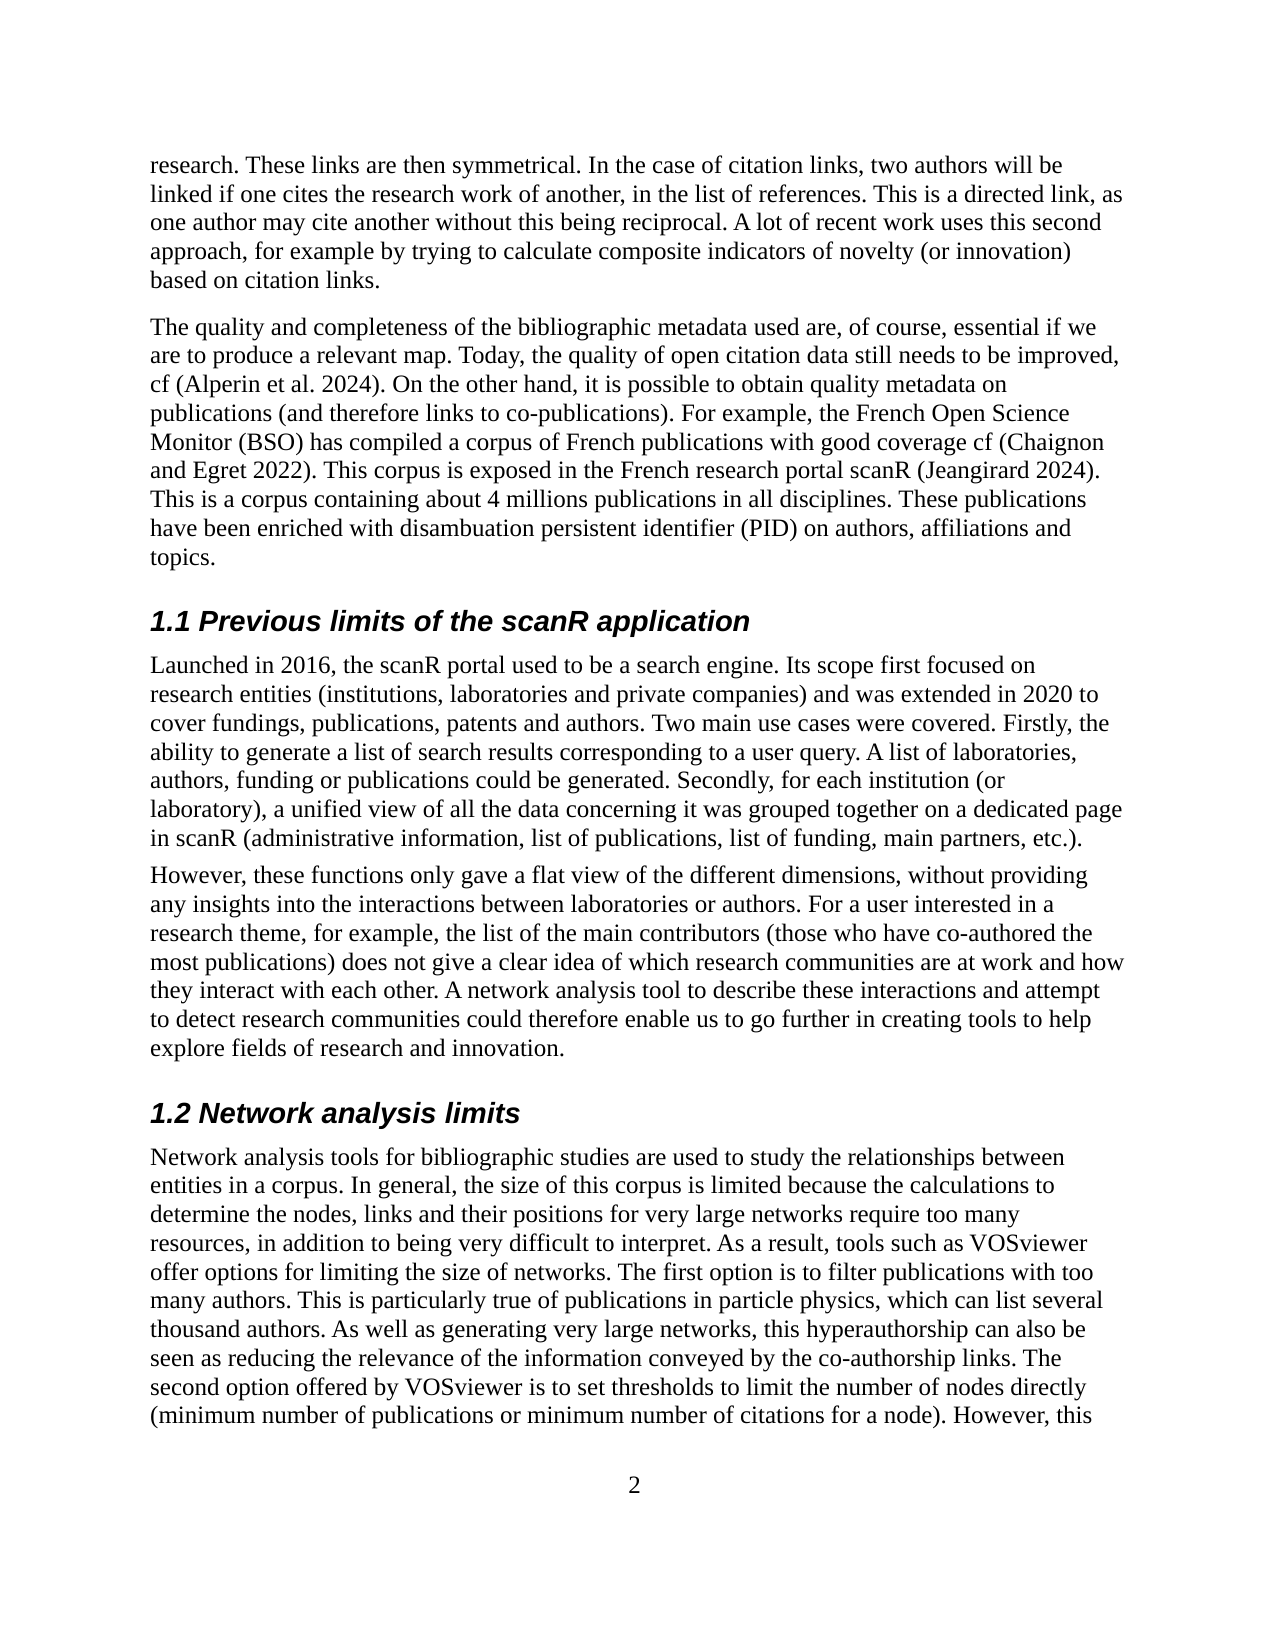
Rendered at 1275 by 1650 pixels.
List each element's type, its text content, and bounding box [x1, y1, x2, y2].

text Launched in 2016, the scanR portal used to be a search engine. Its scope first focused on research entities (institutions, laboratories and private companies) and was extended in 2020 to cover fundings, publications, patents and authors. Two main use cases were covered. Firstly, the ability to generate a list of search results corresponding to a user query. A list of laboratories, authors, funding or publications could be generated. Secondly, for each institution (or laboratory), a unified view of all the data concerning it was grouped together on a dedicated page in scanR (administrative information, list of publications, list of funding, main partners, etc.). [150, 650, 1125, 852]
subtitle 1.1 Previous limits of the scanR application [150, 604, 1125, 638]
text The quality and completeness of the bibliographic metadata used are, of course, essential if we are to produce a relevant map. Today, the quality of open citation data still needs to be improved, cf (Alperin et al. 2024). On the other hand, it is possible to obtain quality metadata on publications (and therefore links to co-publications). For example, the French Open Science Monitor (BSO) has compiled a corpus of French publications with good coverage cf (Chaignon and Egret 2022). This corpus is exposed in the French research portal scanR (Jeangirard 2024). This is a corpus containing about 4 millions publications in all disciplines. These publications have been enriched with disambuation persistent identifier (PID) on authors, affiliations and topics. [150, 312, 1125, 570]
subtitle 1.2 Network analysis limits [150, 1096, 1125, 1129]
text Network analysis tools for bibliographic studies are used to study the relationships between entities in a corpus. In general, the size of this corpus is limited because the calculations to determine the nodes, links and their positions for very large networks require too many resources, in addition to being very difficult to interpret. As a result, tools such as VOSviewer offer options for limiting the size of networks. The first option is to filter publications with too many authors. This is particularly true of publications in particle physics, which can list several thousand authors. As well as generating very large networks, this hyperauthorship can also be seen as reducing the relevance of the information conveyed by the co-authorship links. The second option offered by VOSviewer is to set thresholds to limit the number of nodes directly (minimum number of publications or minimum number of citations for a node). However, this [150, 1142, 1125, 1429]
text However, these functions only gave a flat view of the different dimensions, without providing any insights into the interactions between laboratories or authors. For a user interested in a research theme, for example, the list of the main contributors (those who have co-authored the most publications) does not give a clear idea of which research communities are at work and how they interact with each other. A network analysis tool to describe these interactions and attempt to detect research communities could therefore enable us to go further in creating tools to help explore fields of research and innovation. [150, 861, 1125, 1062]
text research. These links are then symmetrical. In the case of citation links, two authors will be linked if one cites the research work of another, in the list of references. This is a directed link, as one author may cite another without this being reciprocal. A lot of recent work uses this second approach, for example by trying to calculate composite indicators of novelty (or innovation) based on citation links. [150, 150, 1125, 294]
